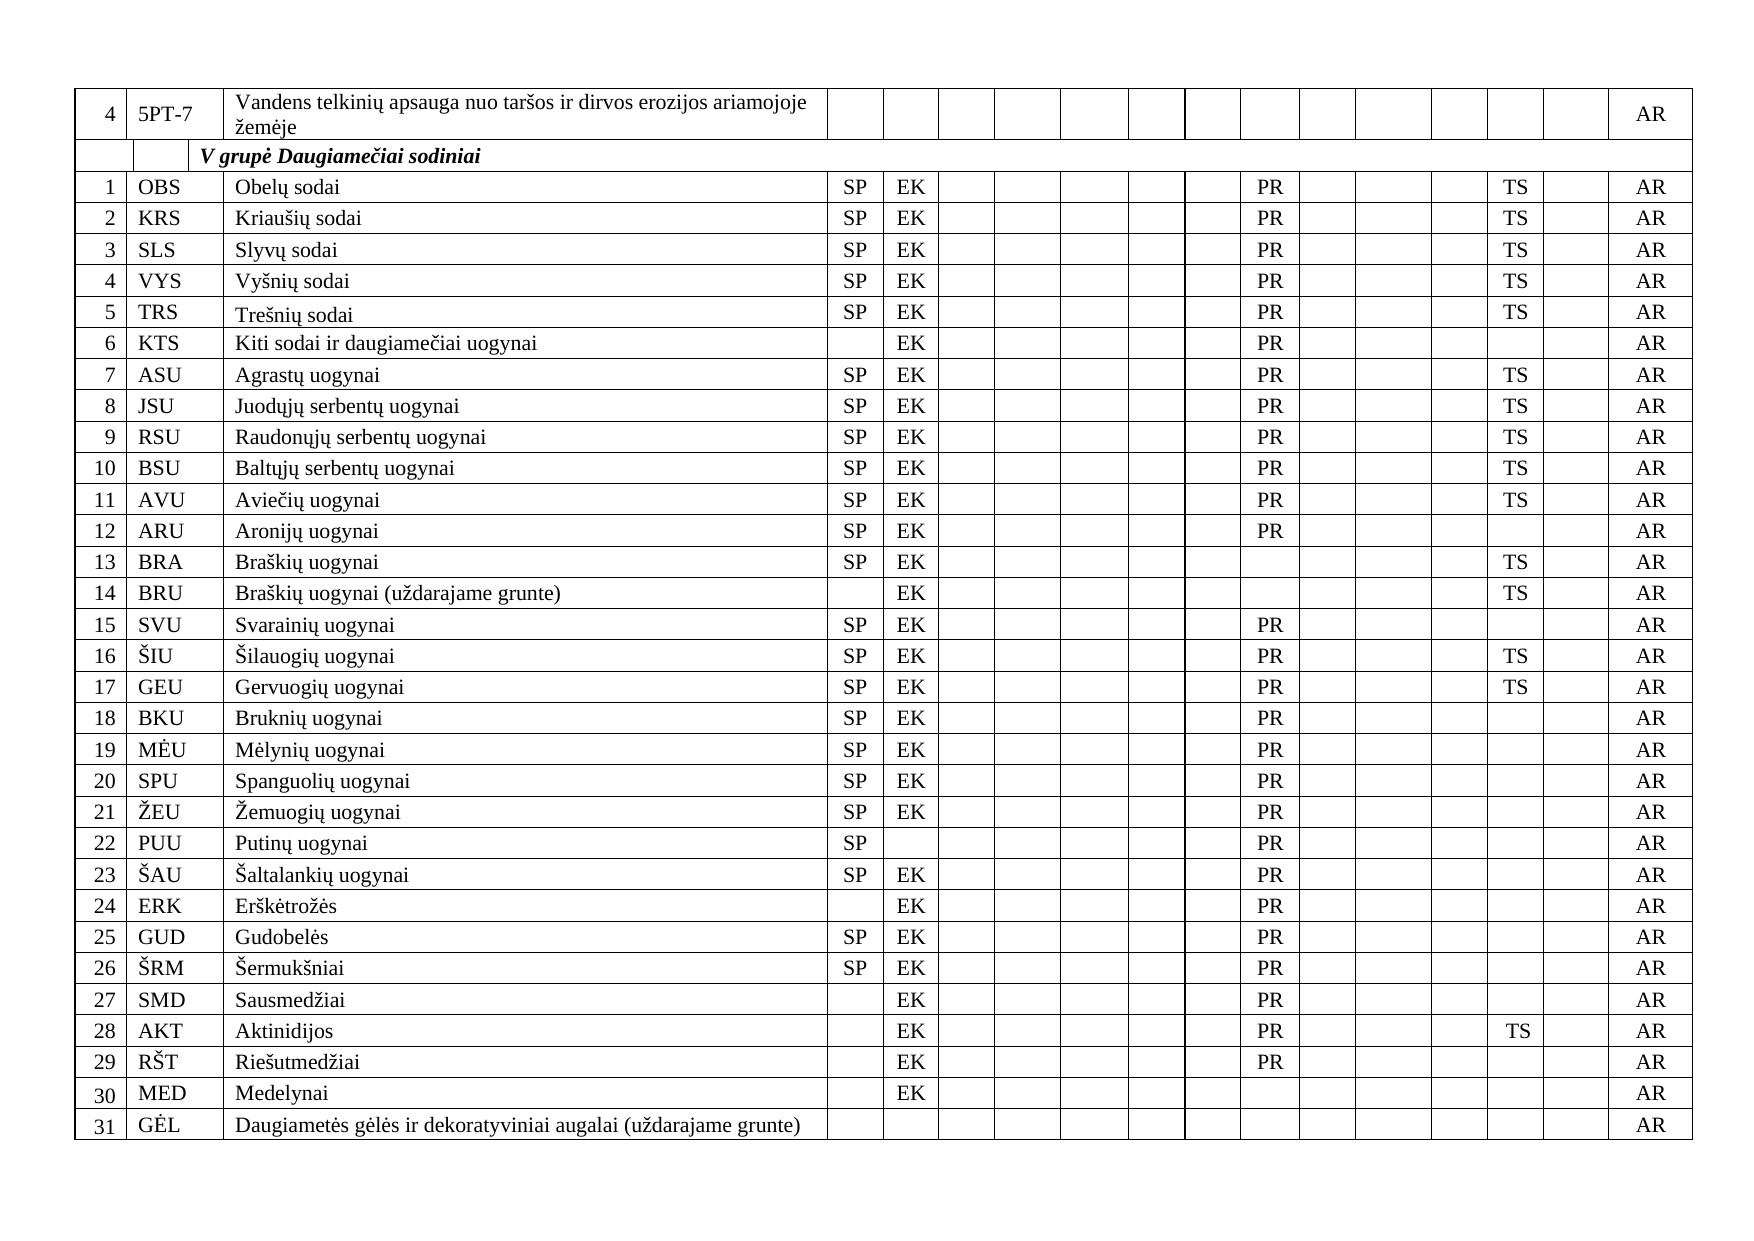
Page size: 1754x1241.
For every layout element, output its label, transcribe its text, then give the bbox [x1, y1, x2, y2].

table_cell [1186, 828, 1240, 858]
table_cell [1544, 484, 1608, 514]
table_cell [939, 265, 994, 296]
table_cell [1061, 515, 1128, 546]
table_cell ŠIU [127, 640, 223, 671]
table_cell RŠT [127, 1047, 223, 1077]
table_cell [1544, 547, 1608, 577]
table_cell 30 [76, 1078, 126, 1108]
table_cell [939, 172, 994, 202]
table_cell BSU [127, 453, 223, 483]
table_cell Spanguolių uogynai [224, 765, 827, 796]
table_cell [1186, 640, 1240, 671]
table_cell PR [1241, 922, 1299, 952]
table_cell TS [1488, 547, 1543, 577]
table_cell [995, 234, 1060, 264]
table_cell PR [1241, 453, 1299, 483]
table_cell OBS [127, 172, 223, 202]
table_cell [1186, 234, 1240, 264]
table_cell PR [1241, 953, 1299, 983]
table_cell [1061, 203, 1128, 233]
table_cell [995, 890, 1060, 921]
table_cell EK [884, 797, 938, 827]
table_cell AR [1609, 765, 1692, 796]
table_cell [939, 390, 994, 421]
table_cell [1300, 234, 1355, 264]
table_cell SP [828, 765, 883, 796]
table_cell [1061, 359, 1128, 389]
table_cell [1356, 640, 1431, 671]
table_cell [1061, 922, 1128, 952]
table_cell [1129, 453, 1184, 483]
table_cell 27 [76, 984, 126, 1014]
table_cell [939, 422, 994, 452]
table_cell EK [884, 672, 938, 702]
table_cell [1061, 984, 1128, 1014]
table_cell SP [828, 515, 883, 546]
table_cell [76, 140, 133, 171]
table_cell TS [1488, 484, 1543, 514]
table_cell 16 [76, 640, 126, 671]
table_cell [1356, 359, 1431, 389]
table_cell SVU [127, 609, 223, 639]
table_cell [1432, 484, 1487, 514]
table_cell [939, 547, 994, 577]
table_cell [828, 1047, 883, 1077]
table_cell [1186, 1109, 1240, 1139]
table_cell [1061, 484, 1128, 514]
table_cell PR [1241, 1047, 1299, 1077]
table_cell Gervuogių uogynai [224, 672, 827, 702]
table_cell PR [1241, 297, 1299, 327]
table_cell KRS [127, 203, 223, 233]
table_cell [1061, 453, 1128, 483]
table_cell EK [884, 234, 938, 264]
table_cell [828, 1109, 883, 1139]
table_cell AR [1609, 453, 1692, 483]
table_cell [1432, 265, 1487, 296]
table_cell [995, 859, 1060, 889]
table_cell [1432, 453, 1487, 483]
table_cell Kiti sodai ir daugiamečiai uogynai [224, 328, 827, 358]
table_cell 23 [76, 859, 126, 889]
table_cell [884, 828, 938, 858]
table_cell Braškių uogynai (uždarajame grunte) [224, 578, 827, 608]
table_cell [1300, 953, 1355, 983]
table_cell [939, 234, 994, 264]
table_cell [1356, 609, 1431, 639]
table_cell [1432, 422, 1487, 452]
table_cell [1488, 1047, 1543, 1077]
table_cell [1186, 453, 1240, 483]
table_cell [1186, 172, 1240, 202]
table_cell [939, 453, 994, 483]
table_cell TS [1488, 422, 1543, 452]
table_cell [1356, 578, 1431, 608]
table_cell ŠAU [127, 859, 223, 889]
table_cell [1432, 640, 1487, 671]
table_cell EK [884, 1078, 938, 1108]
table_cell [1186, 265, 1240, 296]
table_cell [1186, 89, 1240, 139]
table_cell [1186, 203, 1240, 233]
table_cell GEU [127, 672, 223, 702]
table_cell [1544, 953, 1608, 983]
table_cell [1356, 390, 1431, 421]
table_cell [1300, 890, 1355, 921]
table_cell AR [1609, 640, 1692, 671]
table_cell PR [1241, 1015, 1299, 1046]
table_cell [1432, 359, 1487, 389]
table_cell AR [1609, 390, 1692, 421]
table_cell Mėlynių uogynai [224, 734, 827, 764]
table_cell SP [828, 797, 883, 827]
table_cell [1186, 609, 1240, 639]
table_cell AR [1609, 89, 1692, 139]
table_cell [1186, 765, 1240, 796]
table_cell [995, 265, 1060, 296]
table_cell PR [1241, 328, 1299, 358]
table_cell [1544, 234, 1608, 264]
table_cell [1061, 1047, 1128, 1077]
table_cell [939, 1109, 994, 1139]
table_cell [1432, 765, 1487, 796]
table_cell [1356, 265, 1431, 296]
table_cell TS [1488, 390, 1543, 421]
table_cell 28 [76, 1015, 126, 1046]
table_cell EK [884, 734, 938, 764]
table_cell SPU [127, 765, 223, 796]
table_cell [1300, 765, 1355, 796]
table_cell SP [828, 172, 883, 202]
table_cell Raudonųjų serbentų uogynai [224, 422, 827, 452]
table_cell [1186, 734, 1240, 764]
table_cell [1129, 328, 1184, 358]
table_cell [1061, 797, 1128, 827]
table_cell [995, 1109, 1060, 1139]
table_cell 26 [76, 953, 126, 983]
table_cell [995, 640, 1060, 671]
table_cell [1300, 203, 1355, 233]
table_cell [1129, 797, 1184, 827]
table_cell [1129, 859, 1184, 889]
table_cell [1356, 297, 1431, 327]
table_cell Žemuogių uogynai [224, 797, 827, 827]
table_cell [1432, 89, 1487, 139]
table_cell SP [828, 609, 883, 639]
table_cell [1300, 89, 1355, 139]
table_cell Agrastų uogynai [224, 359, 827, 389]
table_cell [1356, 703, 1431, 733]
table_cell EK [884, 890, 938, 921]
table_cell [1300, 797, 1355, 827]
table_cell PR [1241, 390, 1299, 421]
table_cell AR [1609, 265, 1692, 296]
table_cell JSU [127, 390, 223, 421]
table_cell [1544, 672, 1608, 702]
table_cell PR [1241, 765, 1299, 796]
table_cell [1300, 328, 1355, 358]
table_cell [1356, 797, 1431, 827]
table_cell [1356, 234, 1431, 264]
table_cell [1061, 234, 1128, 264]
table_cell PR [1241, 703, 1299, 733]
table_cell [1432, 984, 1487, 1014]
table_cell [1432, 297, 1487, 327]
table_cell EK [884, 922, 938, 952]
table_cell PR [1241, 797, 1299, 827]
table_cell AR [1609, 172, 1692, 202]
table_cell [1186, 953, 1240, 983]
table_cell AR [1609, 1109, 1692, 1139]
table_cell [995, 578, 1060, 608]
table_cell PR [1241, 265, 1299, 296]
table_cell Šilauogių uogynai [224, 640, 827, 671]
table_cell [1061, 578, 1128, 608]
table_cell [1061, 390, 1128, 421]
table_cell [828, 89, 883, 139]
table_cell AR [1609, 422, 1692, 452]
table_cell [1061, 1015, 1128, 1046]
table_cell [828, 1078, 883, 1108]
table_cell SLS [127, 234, 223, 264]
table_cell EK [884, 390, 938, 421]
table_cell [1300, 1047, 1355, 1077]
table_cell Braškių uogynai [224, 547, 827, 577]
table_cell [1129, 1109, 1184, 1139]
table_cell PR [1241, 359, 1299, 389]
table_cell [1061, 640, 1128, 671]
table_cell TS [1488, 265, 1543, 296]
table_cell SP [828, 297, 883, 327]
table_cell [1186, 1047, 1240, 1077]
table_cell [939, 297, 994, 327]
table_cell AR [1609, 672, 1692, 702]
table_cell [1186, 890, 1240, 921]
table_cell [995, 328, 1060, 358]
table_cell Baltųjų serbentų uogynai [224, 453, 827, 483]
table_cell [1356, 922, 1431, 952]
table_cell [1356, 453, 1431, 483]
table_cell SP [828, 453, 883, 483]
table_cell Šaltalankių uogynai [224, 859, 827, 889]
table_cell [1544, 515, 1608, 546]
table_cell [1488, 953, 1543, 983]
table_cell [939, 1078, 994, 1108]
table_cell SP [828, 672, 883, 702]
table_cell 4 [76, 265, 126, 296]
table_cell TS [1488, 453, 1543, 483]
table_cell [1356, 1047, 1431, 1077]
table_cell 20 [76, 765, 126, 796]
table_cell [939, 484, 994, 514]
table_cell SP [828, 922, 883, 952]
table_cell ERK [127, 890, 223, 921]
table_cell [1356, 984, 1431, 1014]
table_cell [1544, 578, 1608, 608]
table_cell EK [884, 328, 938, 358]
table_cell [1129, 953, 1184, 983]
table_cell SP [828, 953, 883, 983]
table_cell [1300, 515, 1355, 546]
table_cell [1061, 1109, 1128, 1139]
table_cell [1300, 547, 1355, 577]
table_cell [1356, 203, 1431, 233]
table_cell AR [1609, 984, 1692, 1014]
table_cell ŠRM [127, 953, 223, 983]
table_cell [1061, 328, 1128, 358]
table_cell [1356, 734, 1431, 764]
table_cell [1432, 390, 1487, 421]
table_cell [1061, 703, 1128, 733]
table_cell [1356, 765, 1431, 796]
table_cell [1488, 828, 1543, 858]
table_cell GĖL [127, 1109, 223, 1139]
table_cell Aktinidijos [224, 1015, 827, 1046]
table_cell [1061, 422, 1128, 452]
table_cell [1488, 859, 1543, 889]
table_cell [995, 672, 1060, 702]
table_cell PUU [127, 828, 223, 858]
table_cell AR [1609, 1015, 1692, 1046]
table_cell PR [1241, 984, 1299, 1014]
table_cell [995, 765, 1060, 796]
table_cell Vyšnių sodai [224, 265, 827, 296]
table_cell EK [884, 515, 938, 546]
table_cell [995, 453, 1060, 483]
table_cell [1241, 1078, 1299, 1108]
table_cell AR [1609, 234, 1692, 264]
table_cell [939, 734, 994, 764]
table_cell [1129, 828, 1184, 858]
table_cell [1186, 703, 1240, 733]
table_cell [1432, 203, 1487, 233]
table_cell [939, 609, 994, 639]
table_cell [1488, 703, 1543, 733]
table_cell AR [1609, 1047, 1692, 1077]
table_cell [1356, 953, 1431, 983]
table_cell Juodųjų serbentų uogynai [224, 390, 827, 421]
table_cell Erškėtrožės [224, 890, 827, 921]
table_cell [1129, 203, 1184, 233]
table_cell TRS [127, 297, 223, 327]
table_cell [1129, 578, 1184, 608]
table_cell TS [1488, 672, 1543, 702]
table_cell [1186, 328, 1240, 358]
table_cell [1241, 578, 1299, 608]
table_cell [884, 1109, 938, 1139]
table_cell [1300, 922, 1355, 952]
table_cell EK [884, 640, 938, 671]
table_cell [1061, 1078, 1128, 1108]
table_cell [939, 1015, 994, 1046]
table_cell TS [1488, 234, 1543, 264]
table_cell [1129, 890, 1184, 921]
table_cell [1432, 328, 1487, 358]
table_cell [995, 703, 1060, 733]
table_cell [1488, 89, 1543, 139]
table_cell [1432, 578, 1487, 608]
table_cell [1129, 547, 1184, 577]
table_cell Trešnių sodai [224, 297, 827, 327]
table_cell SP [828, 422, 883, 452]
table_cell [1300, 734, 1355, 764]
table_cell [1186, 922, 1240, 952]
table_cell [1186, 515, 1240, 546]
table_cell 19 [76, 734, 126, 764]
table_cell AR [1609, 515, 1692, 546]
table_cell AR [1609, 953, 1692, 983]
table_cell [828, 328, 883, 358]
table_cell [995, 297, 1060, 327]
table_cell [1432, 609, 1487, 639]
table_cell AR [1609, 203, 1692, 233]
table_cell [1300, 1109, 1355, 1139]
table_cell [939, 515, 994, 546]
table_cell MĖU [127, 734, 223, 764]
table_cell EK [884, 297, 938, 327]
table_cell [1061, 890, 1128, 921]
table_cell [1300, 359, 1355, 389]
table_cell [1300, 859, 1355, 889]
table_cell SP [828, 265, 883, 296]
table_cell [995, 484, 1060, 514]
table_cell [1129, 609, 1184, 639]
table_cell Obelų sodai [224, 172, 827, 202]
table_cell TS [1488, 172, 1543, 202]
table_cell [1356, 859, 1431, 889]
table_cell BRU [127, 578, 223, 608]
table_cell [1432, 172, 1487, 202]
table_cell [1241, 1109, 1299, 1139]
table_cell EK [884, 859, 938, 889]
table_cell AR [1609, 547, 1692, 577]
table_cell [1129, 922, 1184, 952]
table_cell Bruknių uogynai [224, 703, 827, 733]
table_cell [1129, 734, 1184, 764]
table_cell PR [1241, 484, 1299, 514]
table_cell [995, 203, 1060, 233]
table_cell VYS [127, 265, 223, 296]
table_cell 21 [76, 797, 126, 827]
table_cell [995, 609, 1060, 639]
table_cell EK [884, 203, 938, 233]
table_cell [1129, 422, 1184, 452]
table_cell 29 [76, 1047, 126, 1077]
table_cell [1241, 547, 1299, 577]
table_cell [1356, 890, 1431, 921]
table_cell 1 [76, 172, 126, 202]
table_cell [939, 328, 994, 358]
table_cell [1129, 172, 1184, 202]
table_cell [1061, 672, 1128, 702]
table_cell ŽEU [127, 797, 223, 827]
table_cell [1186, 484, 1240, 514]
table_cell EK [884, 359, 938, 389]
table_cell Riešutmedžiai [224, 1047, 827, 1077]
table_cell GUD [127, 922, 223, 952]
table_cell SP [828, 859, 883, 889]
table_cell [1544, 1047, 1608, 1077]
table_cell EK [884, 578, 938, 608]
table_cell [939, 578, 994, 608]
table_cell [1356, 828, 1431, 858]
table_cell 8 [76, 390, 126, 421]
table_cell [1432, 1015, 1487, 1046]
table_cell [1129, 359, 1184, 389]
table_cell SP [828, 390, 883, 421]
table_cell SP [828, 234, 883, 264]
table_cell [939, 984, 994, 1014]
table_cell EK [884, 172, 938, 202]
table_cell [134, 140, 188, 171]
table_cell [1432, 859, 1487, 889]
table_cell [1544, 734, 1608, 764]
table_cell [939, 359, 994, 389]
table_cell Aronijų uogynai [224, 515, 827, 546]
table_cell MED [127, 1078, 223, 1108]
table_cell [1186, 547, 1240, 577]
table_cell [1061, 765, 1128, 796]
table_cell [1432, 703, 1487, 733]
table_cell [1356, 1109, 1431, 1139]
table_cell [1488, 734, 1543, 764]
table_cell [1129, 484, 1184, 514]
table_cell 6 [76, 328, 126, 358]
table_cell PR [1241, 422, 1299, 452]
table_cell [1356, 328, 1431, 358]
table_cell AR [1609, 797, 1692, 827]
table_cell SP [828, 359, 883, 389]
table_cell [939, 672, 994, 702]
table_cell [995, 1078, 1060, 1108]
table_cell Putinų uogynai [224, 828, 827, 858]
table_cell [1432, 1047, 1487, 1077]
table_cell [939, 859, 994, 889]
table_cell [995, 359, 1060, 389]
table_cell [1488, 922, 1543, 952]
table_cell [939, 1047, 994, 1077]
table_cell [1300, 1078, 1355, 1108]
table_cell [995, 734, 1060, 764]
table_cell [1300, 1015, 1355, 1046]
table_cell [1432, 1109, 1487, 1139]
table_cell Šermukšniai [224, 953, 827, 983]
table_cell AVU [127, 484, 223, 514]
table_cell Sausmedžiai [224, 984, 827, 1014]
table_cell AR [1609, 328, 1692, 358]
table_cell 12 [76, 515, 126, 546]
table_cell [1544, 1078, 1608, 1108]
table_cell EK [884, 984, 938, 1014]
table_cell 14 [76, 578, 126, 608]
table_cell SP [828, 640, 883, 671]
table_cell [1129, 765, 1184, 796]
table_cell [1300, 265, 1355, 296]
table_cell KTS [127, 328, 223, 358]
table_cell [1432, 890, 1487, 921]
table_cell 3 [76, 234, 126, 264]
table_cell Vandens telkinių apsauga nuo taršos ir dirvos erozijos ariamojoje žemėje [224, 89, 827, 139]
table_cell AR [1609, 609, 1692, 639]
table_cell [939, 922, 994, 952]
table_cell [995, 89, 1060, 139]
table_cell [1356, 172, 1431, 202]
table_cell [1356, 547, 1431, 577]
table_cell [1129, 89, 1184, 139]
table_cell TS [1488, 203, 1543, 233]
table_cell [1300, 640, 1355, 671]
table_cell [1300, 172, 1355, 202]
table_cell [1544, 297, 1608, 327]
table_cell PR [1241, 203, 1299, 233]
table_cell EK [884, 765, 938, 796]
table_cell [1432, 547, 1487, 577]
table_cell [1300, 984, 1355, 1014]
table_cell [995, 172, 1060, 202]
table_cell [1544, 890, 1608, 921]
table_cell AR [1609, 578, 1692, 608]
table_cell PR [1241, 734, 1299, 764]
table_cell [1544, 265, 1608, 296]
table_cell [1544, 422, 1608, 452]
table_cell BKU [127, 703, 223, 733]
table_cell 18 [76, 703, 126, 733]
table_cell [995, 515, 1060, 546]
table_cell [884, 89, 938, 139]
table_cell [1544, 859, 1608, 889]
table_cell 9 [76, 422, 126, 452]
table_cell [995, 922, 1060, 952]
table_cell [1186, 672, 1240, 702]
table_cell [1356, 515, 1431, 546]
table_cell [1544, 984, 1608, 1014]
table_cell ASU [127, 359, 223, 389]
table_cell [1544, 765, 1608, 796]
table_cell [1129, 390, 1184, 421]
table_cell [995, 1015, 1060, 1046]
table_cell [1356, 672, 1431, 702]
table_cell TS [1488, 578, 1543, 608]
table_cell [1186, 859, 1240, 889]
table_cell [1544, 359, 1608, 389]
table_cell AR [1609, 484, 1692, 514]
table_cell 25 [76, 922, 126, 952]
table_cell 31 [76, 1109, 126, 1139]
table_cell EK [884, 1015, 938, 1046]
table_cell [1488, 515, 1543, 546]
table_cell Kriaušių sodai [224, 203, 827, 233]
table_cell [1186, 578, 1240, 608]
table_cell [1356, 422, 1431, 452]
table_cell [1488, 765, 1543, 796]
table_cell [1186, 797, 1240, 827]
table_cell 11 [76, 484, 126, 514]
table_cell SP [828, 734, 883, 764]
table_cell [1544, 89, 1608, 139]
table_cell [995, 422, 1060, 452]
table_cell [1300, 453, 1355, 483]
table_cell ARU [127, 515, 223, 546]
table_cell [1544, 203, 1608, 233]
table_cell AR [1609, 359, 1692, 389]
table_cell [1432, 828, 1487, 858]
table_cell [1129, 1015, 1184, 1046]
table_cell [828, 578, 883, 608]
table_cell [1061, 859, 1128, 889]
table_cell PR [1241, 609, 1299, 639]
table_cell SP [828, 484, 883, 514]
table_cell AR [1609, 828, 1692, 858]
table_cell Slyvų sodai [224, 234, 827, 264]
table_cell AR [1609, 734, 1692, 764]
table_cell 2 [76, 203, 126, 233]
table_cell 5PT-7 [127, 89, 223, 139]
table_cell [1300, 578, 1355, 608]
table_cell Aviečių uogynai [224, 484, 827, 514]
table_cell EK [884, 1047, 938, 1077]
table_cell [828, 984, 883, 1014]
table_cell [939, 640, 994, 671]
table_cell [1129, 1047, 1184, 1077]
table_cell [1129, 515, 1184, 546]
table_cell [995, 828, 1060, 858]
table_cell [1300, 828, 1355, 858]
table_cell 24 [76, 890, 126, 921]
table_cell [1356, 1015, 1431, 1046]
table_cell [1544, 1109, 1608, 1139]
table_cell [939, 765, 994, 796]
table_cell [1356, 1078, 1431, 1108]
table_cell RSU [127, 422, 223, 452]
table_cell PR [1241, 515, 1299, 546]
table_cell [1488, 1109, 1543, 1139]
table_cell [1544, 922, 1608, 952]
table_cell 15 [76, 609, 126, 639]
table_cell PR [1241, 640, 1299, 671]
table_cell [1241, 89, 1299, 139]
table_cell [1061, 547, 1128, 577]
table_cell SMD [127, 984, 223, 1014]
table_cell [1186, 1078, 1240, 1108]
table_cell Daugiametės gėlės ir dekoratyviniai augalai (uždarajame grunte) [224, 1109, 827, 1139]
table_cell [939, 89, 994, 139]
table_cell 4 [76, 89, 126, 139]
table_cell EK [884, 547, 938, 577]
table_cell [1061, 265, 1128, 296]
table_cell TS [1488, 359, 1543, 389]
table_cell PR [1241, 828, 1299, 858]
table_cell [1432, 1078, 1487, 1108]
table_cell AR [1609, 859, 1692, 889]
table_cell [1061, 172, 1128, 202]
table_cell V grupė Daugiamečiai sodiniai [189, 140, 1692, 171]
table_cell [1432, 672, 1487, 702]
table_cell [1488, 984, 1543, 1014]
table_cell [1129, 1078, 1184, 1108]
table_cell AR [1609, 890, 1692, 921]
table_cell 5 [76, 297, 126, 327]
table_cell PR [1241, 859, 1299, 889]
table_cell TS [1488, 297, 1543, 327]
table_cell [1186, 984, 1240, 1014]
table_cell [1432, 515, 1487, 546]
table_cell [1432, 234, 1487, 264]
table_cell [1061, 89, 1128, 139]
table_cell [1300, 390, 1355, 421]
table_cell SP [828, 547, 883, 577]
table_cell SP [828, 703, 883, 733]
table_cell [1300, 703, 1355, 733]
table_cell PR [1241, 890, 1299, 921]
table_cell [1432, 953, 1487, 983]
table_cell [1488, 797, 1543, 827]
table_cell [1061, 953, 1128, 983]
table_cell [1186, 1015, 1240, 1046]
table_cell Gudobelės [224, 922, 827, 952]
table_cell [995, 1047, 1060, 1077]
table_cell PR [1241, 672, 1299, 702]
table_cell EK [884, 484, 938, 514]
table_cell [1300, 422, 1355, 452]
table_cell [1186, 422, 1240, 452]
table_cell [1488, 1078, 1543, 1108]
table_cell EK [884, 953, 938, 983]
table_cell [1544, 453, 1608, 483]
table_cell [1488, 609, 1543, 639]
table_cell TS [1488, 1015, 1543, 1046]
table_cell [1544, 328, 1608, 358]
table_cell EK [884, 609, 938, 639]
table_cell [1129, 703, 1184, 733]
table_cell [1300, 297, 1355, 327]
table_cell AR [1609, 297, 1692, 327]
table_cell [1129, 984, 1184, 1014]
table_cell EK [884, 703, 938, 733]
table_cell 22 [76, 828, 126, 858]
table_cell [995, 797, 1060, 827]
table_cell AR [1609, 1078, 1692, 1108]
table_cell [1432, 797, 1487, 827]
table_cell SP [828, 203, 883, 233]
table_cell [995, 547, 1060, 577]
table_cell [1129, 265, 1184, 296]
table_cell [1356, 484, 1431, 514]
table_cell 13 [76, 547, 126, 577]
table_cell [939, 890, 994, 921]
table_cell [1544, 609, 1608, 639]
table_cell [1186, 359, 1240, 389]
table_cell [939, 203, 994, 233]
table_cell [939, 797, 994, 827]
table_cell AR [1609, 922, 1692, 952]
table_cell [939, 828, 994, 858]
table_cell [1061, 828, 1128, 858]
table_cell [1129, 297, 1184, 327]
table_cell Svarainių uogynai [224, 609, 827, 639]
table_cell 7 [76, 359, 126, 389]
table_cell [1544, 797, 1608, 827]
table_cell [1544, 640, 1608, 671]
table_cell AKT [127, 1015, 223, 1046]
table_cell [1356, 89, 1431, 139]
table_cell [995, 953, 1060, 983]
table_cell [1129, 640, 1184, 671]
table_cell 10 [76, 453, 126, 483]
table_cell [1186, 297, 1240, 327]
table_cell [1300, 609, 1355, 639]
table_cell [1129, 234, 1184, 264]
table_cell EK [884, 422, 938, 452]
table_cell [1129, 672, 1184, 702]
table_cell [1186, 390, 1240, 421]
table_cell [828, 1015, 883, 1046]
table_cell EK [884, 453, 938, 483]
table_cell EK [884, 265, 938, 296]
table_cell [1061, 734, 1128, 764]
table_cell [1488, 328, 1543, 358]
table_cell PR [1241, 172, 1299, 202]
table_cell [1544, 828, 1608, 858]
table_cell [1488, 890, 1543, 921]
table_cell Medelynai [224, 1078, 827, 1108]
table_cell [1300, 672, 1355, 702]
table_cell [995, 390, 1060, 421]
table_cell [995, 984, 1060, 1014]
table_cell [1300, 484, 1355, 514]
table_cell SP [828, 828, 883, 858]
table_cell [828, 890, 883, 921]
table_cell [1544, 703, 1608, 733]
table_cell AR [1609, 703, 1692, 733]
table_cell [1061, 297, 1128, 327]
table_cell [1432, 922, 1487, 952]
table_cell [939, 953, 994, 983]
table_cell 17 [76, 672, 126, 702]
table_cell [1432, 734, 1487, 764]
table_cell [1061, 609, 1128, 639]
table_cell PR [1241, 234, 1299, 264]
table_cell BRA [127, 547, 223, 577]
table_cell [1544, 390, 1608, 421]
table_cell [1544, 1015, 1608, 1046]
table_cell TS [1488, 640, 1543, 671]
table_cell [939, 703, 994, 733]
table_cell [1544, 172, 1608, 202]
